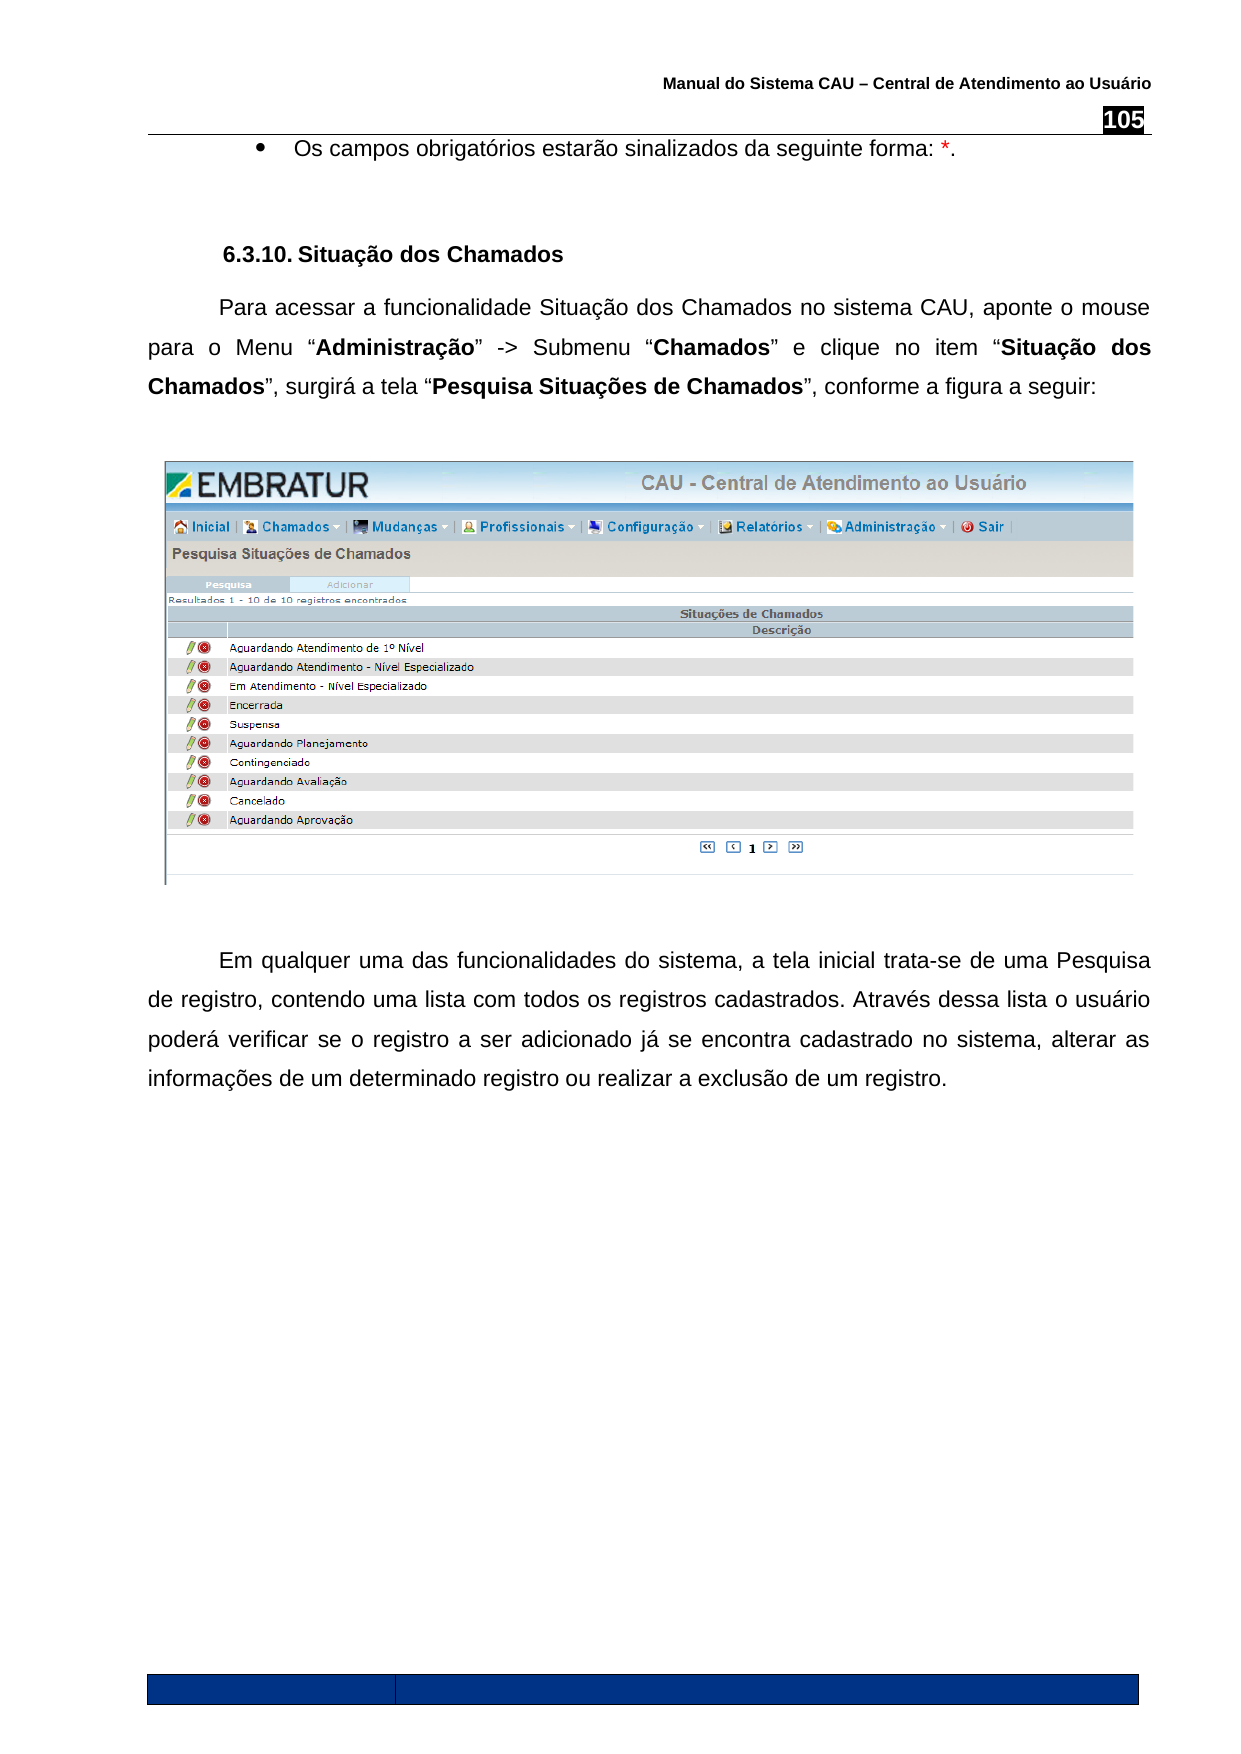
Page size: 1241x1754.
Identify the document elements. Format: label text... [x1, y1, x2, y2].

list Situação dos Chamados [223, 241, 1152, 268]
text Para acessar a funcionalidade Situação dos Chamados no sistema CAU, aponte o mouse para o Menu “Administração” -> Submenu “Chamados” e clique no item “Situação dos Chamados”, surgirá a tela “Pesquisa Situações de Chamados”, conforme a figura a seguir: [148, 294, 1152, 399]
picture [164, 461, 1134, 885]
list Os campos obrigatórios estarão sinalizados da seguinte forma: *. [256, 135, 1152, 162]
text Em qualquer uma das funcionalidades do sistema, a tela inicial trata-se de uma Pesquisa de registro, contendo uma lista com todos os registros cadastrados. Através dessa lista o usuário poderá verificar se o registro a ser adicionado já se encontra cadastrado no sistema, alterar as informações de um determinado registro ou realizar a exclusão de um registro. [148, 947, 1152, 1091]
